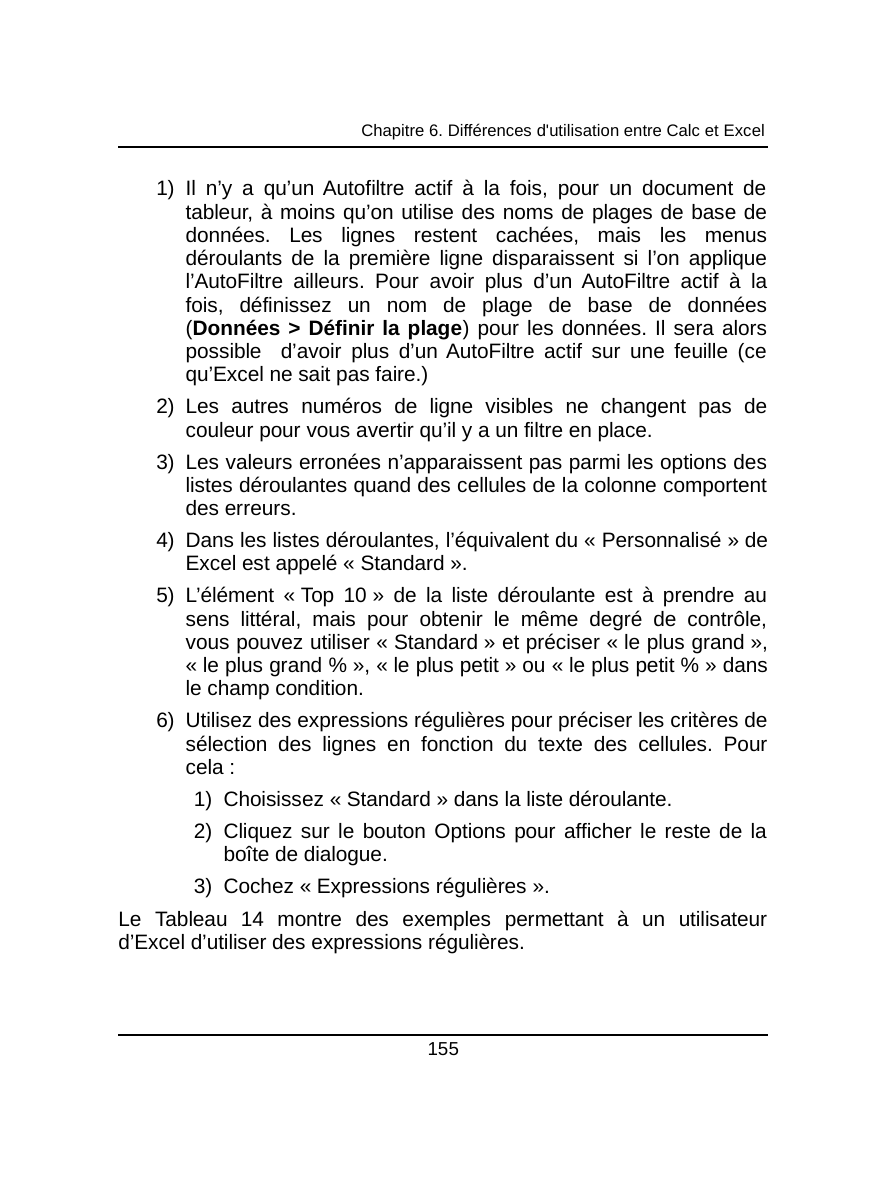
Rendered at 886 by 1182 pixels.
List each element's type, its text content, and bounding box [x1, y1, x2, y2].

list Les autres numéros de ligne visibles ne changent pas de couleur pour vous avertir qu’il y a un filtre en place. [156, 395, 768, 441]
list Il n’y a qu’un Autofiltre actif à la fois, pour un document de tableur, à moins qu’on utilise des noms de plages de base de données. Les lignes restent cachées, mais les menus déroulants de la première ligne disparaissent si l’on applique l’AutoFiltre ailleurs. Pour avoir plus d’un AutoFiltre actif à la fois, définissez un nom de plage de base de données (Données > Définir la plage) pour les données. Il sera alors possible d’avoir plus d’un AutoFiltre actif sur une feuille (ce qu’Excel ne sait pas faire.) [156, 177, 768, 386]
list Cliquez sur le bouton Options pour afficher le reste de la boîte de dialogue. [194, 820, 768, 866]
list Utilisez des expressions régulières pour préciser les critères de sélection des lignes en fonction du texte des cellules. Pour cela : [156, 709, 768, 779]
list Les valeurs erronées n’apparaissent pas parmi les options des listes déroulantes quand des cellules de la colonne comportent des erreurs. [156, 450, 768, 520]
text Le Tableau 14 montre des exemples permettant à un utilisateur d’Excel d’utiliser des expressions régulières. [118, 907, 768, 954]
list Dans les listes déroulantes, l’équivalent du « Personnalisé » de Excel est appelé « Standard ». [156, 529, 768, 575]
list Cochez « Expressions régulières ». [194, 875, 768, 898]
list L’élément « Top 10 » de la liste déroulante est à prendre au sens littéral, mais pour obtenir le même degré de contrôle, vous pouvez utiliser « Standard » et préciser « le plus grand », « le plus grand % », « le plus petit » ou « le plus petit % » dans le champ condition. [156, 584, 768, 700]
list Choisissez « Standard » dans la liste déroulante. [194, 788, 768, 811]
